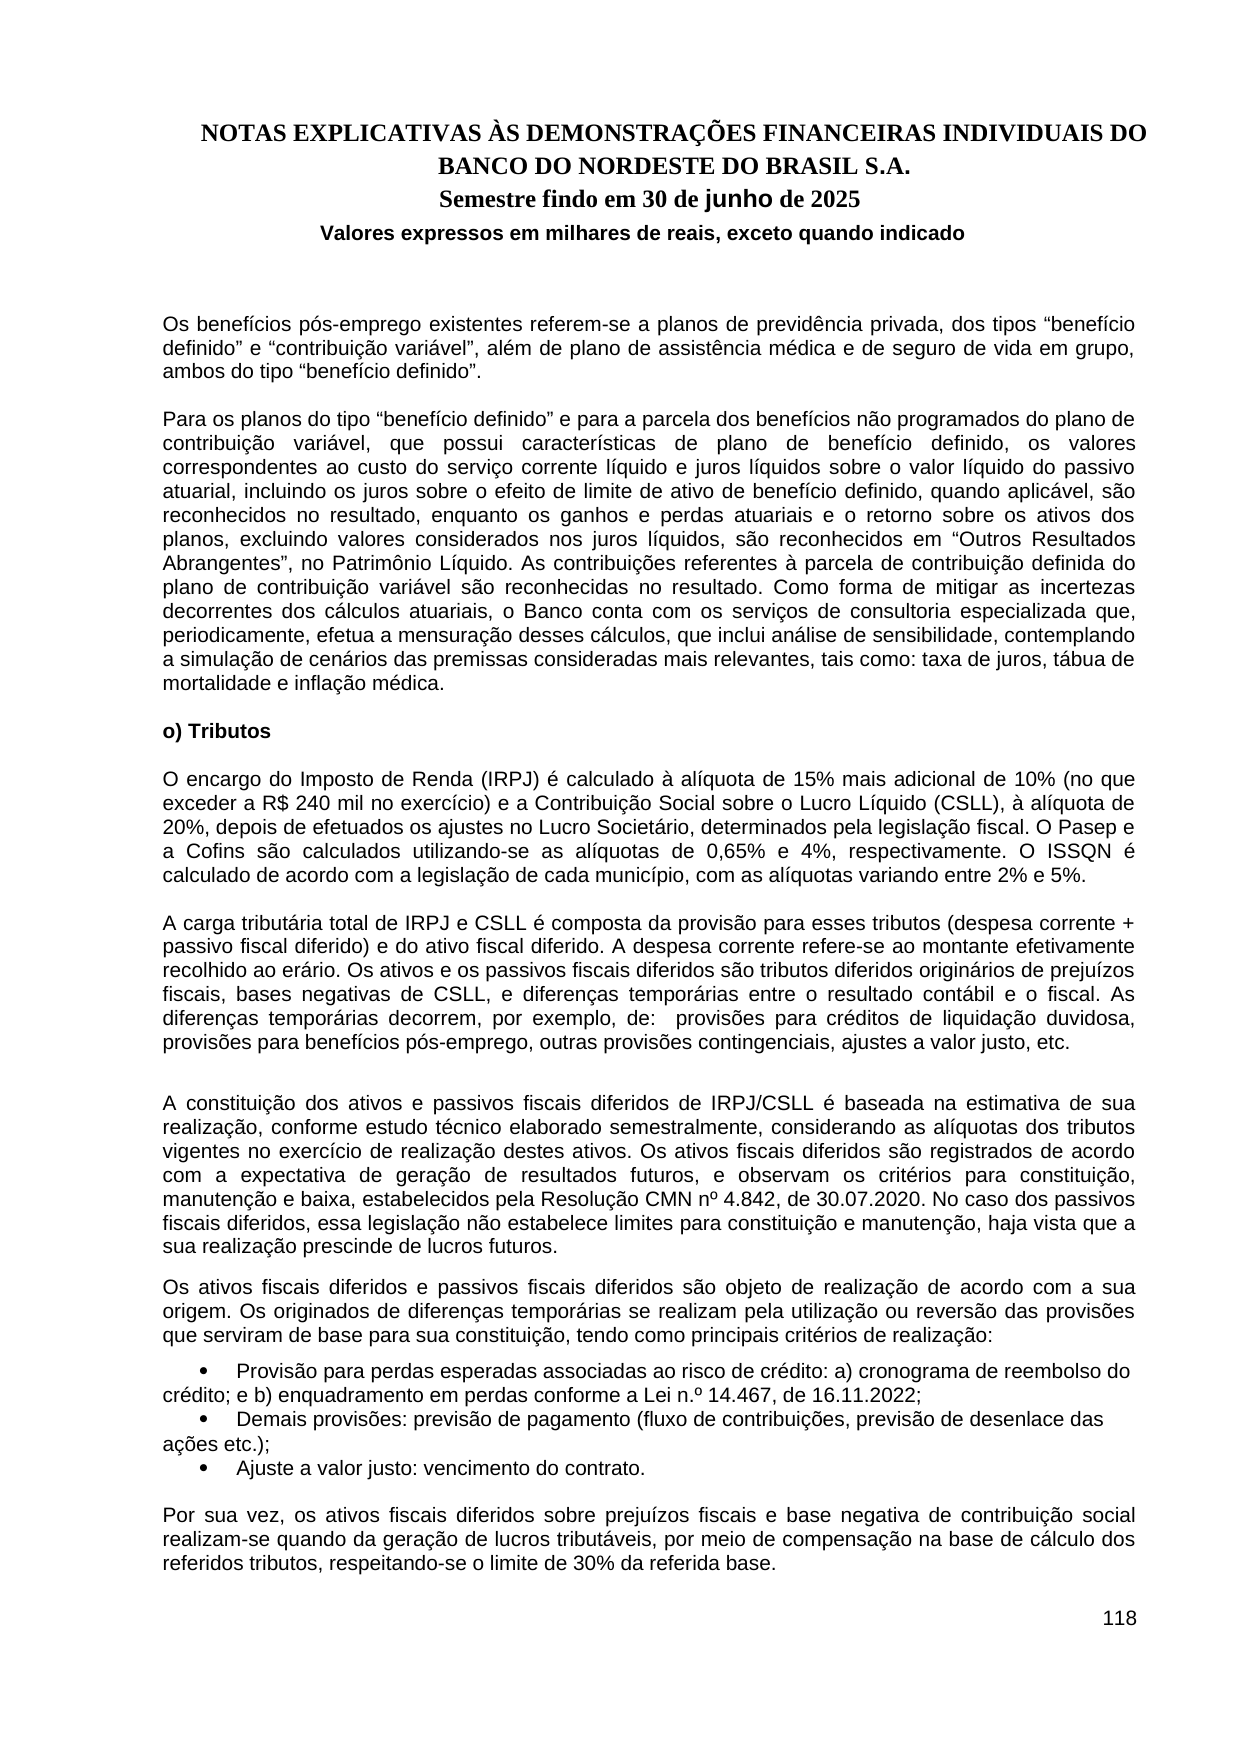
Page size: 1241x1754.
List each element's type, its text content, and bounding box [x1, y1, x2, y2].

text O encargo do Imposto de Renda (IRPJ) é calculado à alíquota de 15% mais adicional de 10% (no que exceder a R$ 240 mil no exercício) e a Contribuição Social sobre o Lucro Líquido (CSLL), à alíquota de 20%, depois de efetuados os ajustes no Lucro Societário, determinados pela legislação fiscal. O Pasep e a Cofins são calculados utilizando-se as alíquotas de 0,65% e 4%, respectivamente. O ISSQN é calculado de acordo com a legislação de cada município, com as alíquotas variando entre 2% e 5%. [162, 767, 1137, 886]
text Para os planos do tipo “benefício definido” e para a parcela dos benefícios não programados do plano de contribuição variável, que possui características de plano de benefício definido, os valores correspondentes ao custo do serviço corrente líquido e juros líquidos sobre o valor líquido do passivo atuarial, incluindo os juros sobre o efeito de limite de ativo de benefício definido, quando aplicável, são reconhecidos no resultado, enquanto os ganhos e perdas atuariais e o retorno sobre os ativos dos planos, excluindo valores considerados nos juros líquidos, são reconhecidos em “Outros Resultados Abrangentes”, no Patrimônio Líquido. As contribuições referentes à parcela de contribuição definida do plano de contribuição variável são reconhecidas no resultado. Como forma de mitigar as incertezas decorrentes dos cálculos atuariais, o Banco conta com os serviços de consultoria especializada que, periodicamente, efetua a mensuração desses cálculos, que inclui análise de sensibilidade, contemplando a simulação de cenários das premissas consideradas mais relevantes, tais como: taxa de juros, tábua de mortalidade e inflação médica. [162, 407, 1137, 695]
text o) Tributos [162, 719, 1137, 743]
list Demais provisões: previsão de pagamento (fluxo de contribuições, previsão de desenlace das ações etc.); [162, 1407, 1137, 1455]
text A constituição dos ativos e passivos fiscais diferidos de IRPJ/CSLL é baseada na estimativa de sua realização, conforme estudo técnico elaborado semestralmente, considerando as alíquotas dos tributos vigentes no exercício de realização destes ativos. Os ativos fiscais diferidos são registrados de acordo com a expectativa de geração de resultados futuros, e observam os critérios para constituição, manutenção e baixa, estabelecidos pela Resolução CMN nº 4.842, de 30.07.2020. No caso dos passivos fiscais diferidos, essa legislação não estabelece limites para constituição e manutenção, haja vista que a sua realização prescinde de lucros futuros. [162, 1091, 1137, 1258]
list Provisão para perdas esperadas associadas ao risco de crédito: a) cronograma de reembolso do crédito; e b) enquadramento em perdas conforme a Lei n.º 14.467, de 16.11.2022; [162, 1359, 1137, 1407]
text Os benefícios pós-emprego existentes referem-se a planos de previdência privada, dos tipos “benefício definido” e “contribuição variável”, além de plano de assistência médica e de seguro de vida em grupo, ambos do tipo “benefício definido”. [162, 311, 1137, 383]
text Por sua vez, os ativos fiscais diferidos sobre prejuízos fiscais e base negativa de contribuição social realizam-se quando da geração de lucros tributáveis, por meio de compensação na base de cálculo dos referidos tributos, respeitando-se o limite de 30% da referida base. [162, 1503, 1137, 1575]
text Os ativos fiscais diferidos e passivos fiscais diferidos são objeto de realização de acordo com a sua origem. Os originados de diferenças temporárias se realizam pela utilização ou reversão das provisões que serviram de base para sua constituição, tendo como principais critérios de realização: [162, 1275, 1137, 1347]
list Ajuste a valor justo: vencimento do contrato. [162, 1455, 1137, 1479]
text A carga tributária total de IRPJ e CSLL é composta da provisão para esses tributos (despesa corrente + passivo fiscal diferido) e do ativo fiscal diferido. A despesa corrente refere-se ao montante efetivamente recolhido ao erário. Os ativos e os passivos fiscais diferidos são tributos diferidos originários de prejuízos fiscais, bases negativas de CSLL, e diferenças temporárias entre o resultado contábil e o fiscal. As diferenças temporárias decorrem, por exemplo, de: provisões para créditos de liquidação duvidosa, provisões para benefícios pós-emprego, outras provisões contingenciais, ajustes a valor justo, etc. [162, 910, 1137, 1054]
